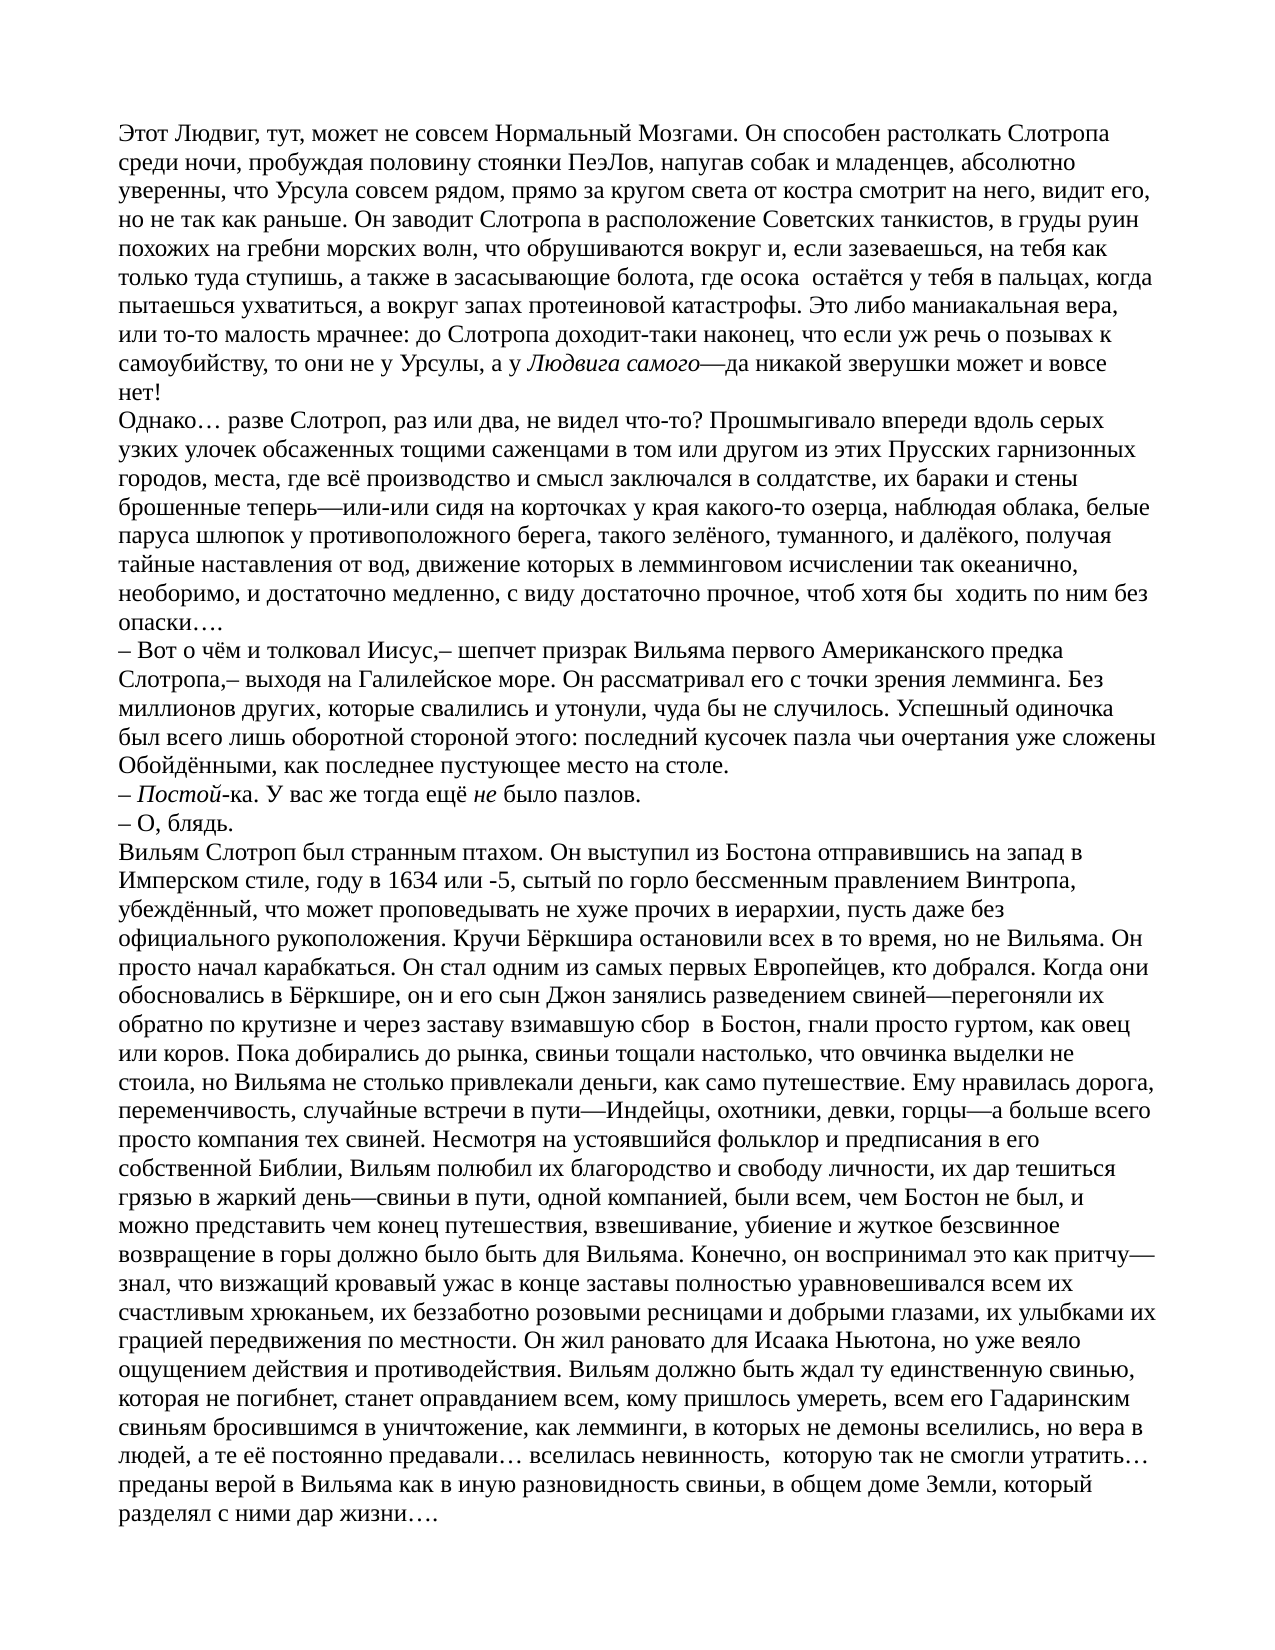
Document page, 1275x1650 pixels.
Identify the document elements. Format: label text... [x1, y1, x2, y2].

text – Постой-ка. У вас же тогда ещё не было пазлов. [118, 779, 1157, 808]
text Вильям Слотроп был странным птахом. Он выступил из Бостона отправившись на запад в Имперском стиле, году в 1634 или -5, сытый по горло бессменным правлением Винтропа, убеждённый, что может проповедывать не хуже прочих в иерархии, пусть даже без официального рукоположения. Кручи Бёркшира остановили всех в то время, но не Вильяма. Он просто начал карабкаться. Он стал одним из самых первых Европейцев, кто добрался. Когда они обосновались в Бёркшире, он и его сын Джон занялись разведением свиней—перегоняли их обратно по крутизне и через заставу взимавшую сбор в Бостон, гнали просто гуртом, как овец или коров. Пока добирались до рынка, свиньи тощали настолько, что овчинка выделки не стоила, но Вильяма не столько привлекали деньги, как само путешествие. Ему нравилась дорога, переменчивость, случайные встречи в пути—Индейцы, охотники, девки, горцы—а больше всего просто компания тех свиней. Несмотря на устоявшийся фольклор и предписания в его собственной Библии, Вильям полюбил их благородство и свободу личности, их дар тешиться грязью в жаркий день—свиньи в пути, одной компанией, были всем, чем Бостон не был, и можно представить чем конец путешествия, взвешивание, убиение и жуткое безсвинное возвращение в горы должно было быть для Вильяма. Конечно, он воспринимал это как притчу—знал, что визжащий кровавый ужас в конце заставы полностью уравновешивался всем их счастливым хрюканьем, их беззаботно розовыми ресницами и добрыми глазами, их улыбками их грацией передвижения по местности. Он жил рановато для Исаака Ньютона, но уже веяло ощущением действия и противодействия. Вильям должно быть ждал ту единственную свинью, которая не погибнет, станет оправданием всем, кому пришлось умереть, всем его Гадаринским свиньям бросившимся в уничтожение, как лемминги, в которых не демоны вселились, но вера в людей, а те её постоянно предавали… вселилась невинность, которую так не смогли утратить… преданы верой в Вильяма как в иную разновидность свиньи, в общем доме Земли, который разделял с ними дар жизни…. [118, 837, 1157, 1527]
text Этот Людвиг, тут, может не совсем Нормальный Мозгами. Он способен растолкать Слотропа среди ночи, пробуждая половину стоянки ПеэЛов, напугав собак и младенцев, абсолютно уверенны, что Урсула совсем рядом, прямо за кругом света от костра смотрит на него, видит его, но не так как раньше. Он заводит Слотропа в расположение Советских танкистов, в груды руин похожих на гребни морских волн, что обрушиваются вокруг и, если зазеваешься, на тебя как только туда ступишь, а также в засасывающие болота, где осока остаётся у тебя в пальцах, когда пытаешься ухватиться, а вокруг запах протеиновой катастрофы. Это либо маниакальная вера, или то-то малость мрачнее: до Слотропа доходит-таки наконец, что если уж речь о позывах к самоубийству, то они не у Урсулы, а у Людвига самого—да никакой зверушки может и вовсе нет! [118, 118, 1157, 406]
text Однако… разве Слотроп, раз или два, не видел что-то? Прошмыгивало впереди вдоль серых узких улочек обсаженных тощими саженцами в том или другом из этих Прусских гарнизонных городов, места, где всё производство и смысл заключался в солдатстве, их бараки и стены брошенные теперь—или-или сидя на корточках у края какого-то озерца, наблюдая облака, белые паруса шлюпок у противоположного берега, такого зелёного, туманного, и далёкого, получая тайные наставления от вод, движение которых в лемминговом исчислении так океанично, необоримо, и достаточно медленно, с виду достаточно прочное, чтоб хотя бы ходить по ним без опаски…. [118, 406, 1157, 636]
text – О, блядь. [118, 808, 1157, 837]
text – Вот о чём и толковал Иисус,– шепчет призрак Вильяма первого Американского предка Слотропа,– выходя на Галилейское море. Он рассматривал его с точки зрения лемминга. Без миллионов других, которые свалились и утонули, чуда бы не случилось. Успешный одиночка был всего лишь оборотной стороной этого: последний кусочек пазла чьи очертания уже сложены Обойдёнными, как последнее пустующее место на столе. [118, 636, 1157, 779]
